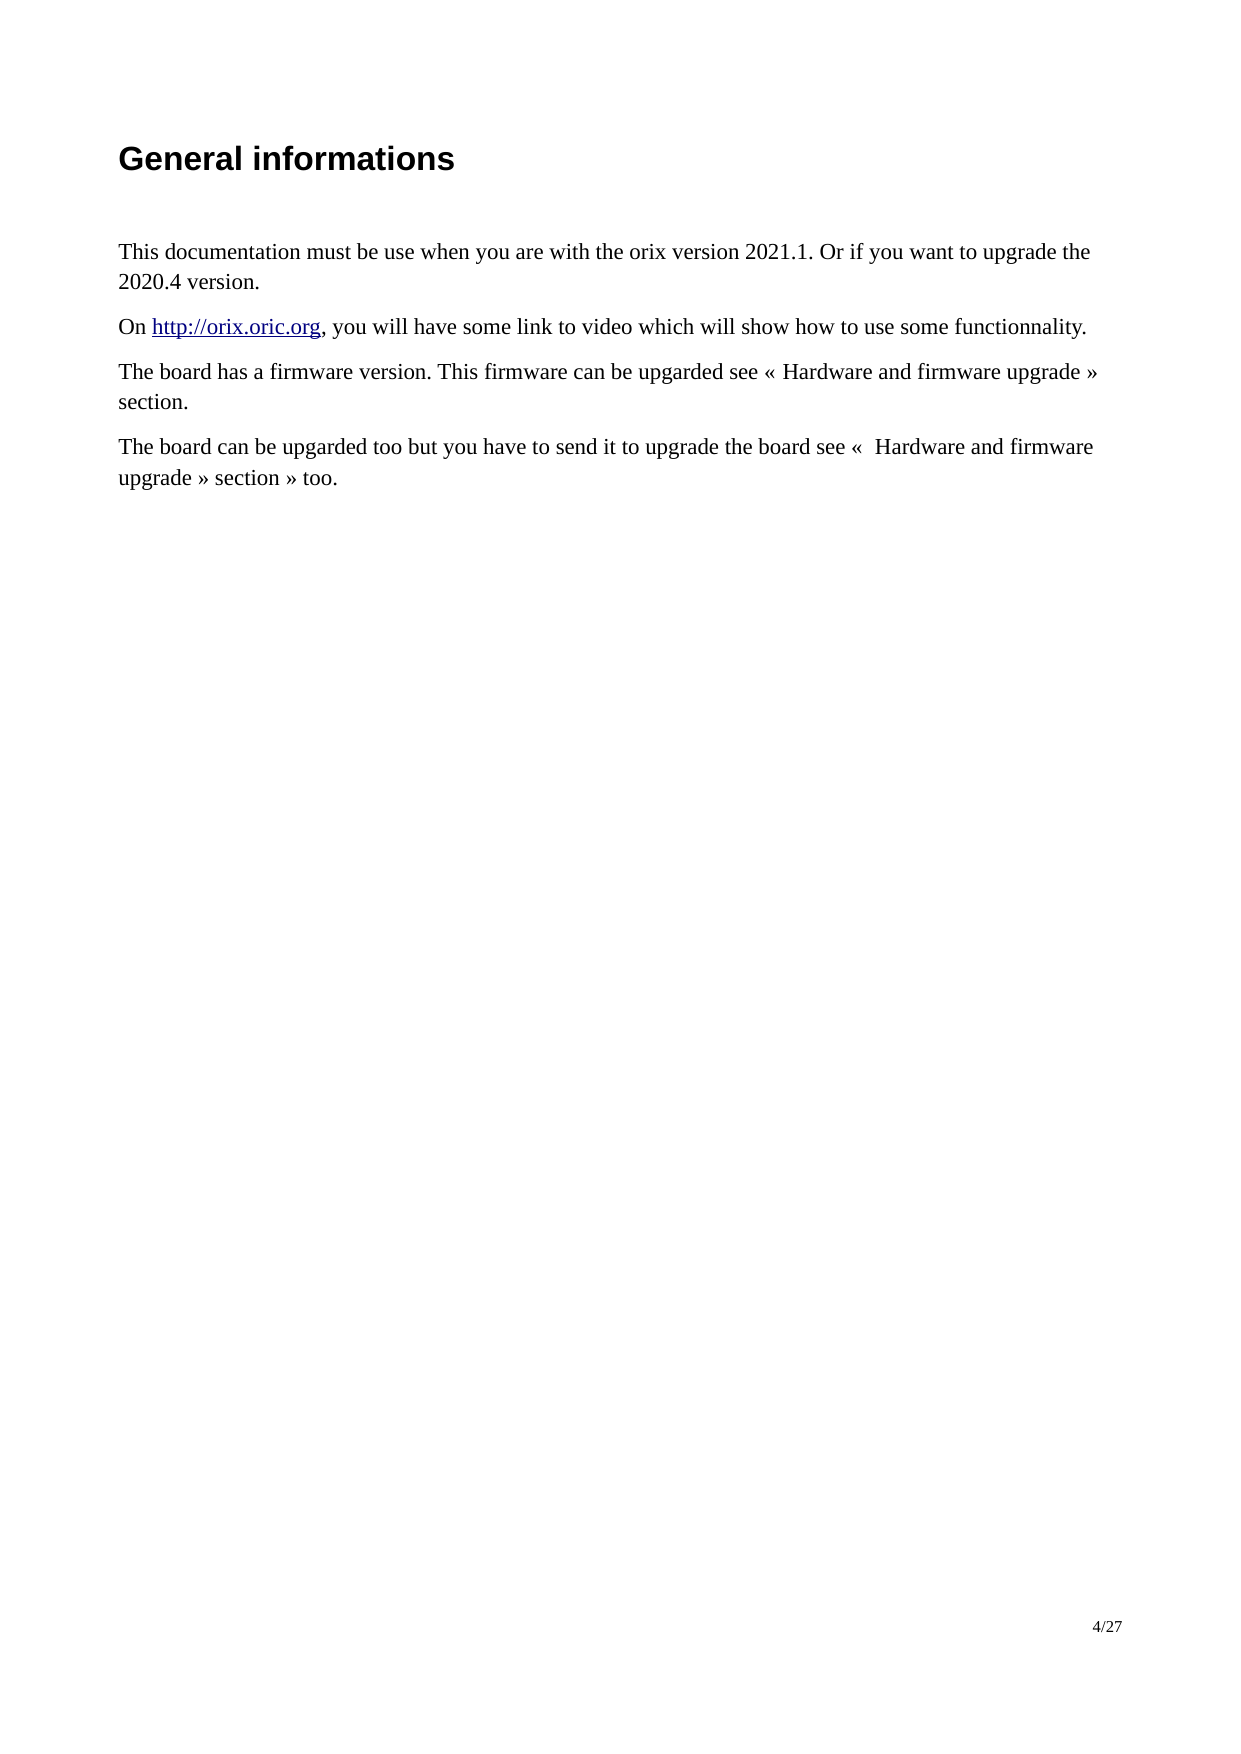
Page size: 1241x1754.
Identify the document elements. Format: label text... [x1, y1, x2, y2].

text The board can be upgarded too but you have to send it to upgrade the board see « Hardware and firmware upgrade » section » too. [118, 433, 1122, 490]
text The board has a firmware version. This firmware can be upgarded see « Hardware and firmware upgrade » section. [118, 358, 1122, 415]
subtitle General informations [118, 139, 1122, 178]
text On http://orix.oric.org, you will have some link to video which will show how to use some functionnality. [118, 313, 1122, 339]
text This documentation must be use when you are with the orix version 2021.1. Or if you want to upgrade the 2020.4 version. [118, 238, 1122, 294]
